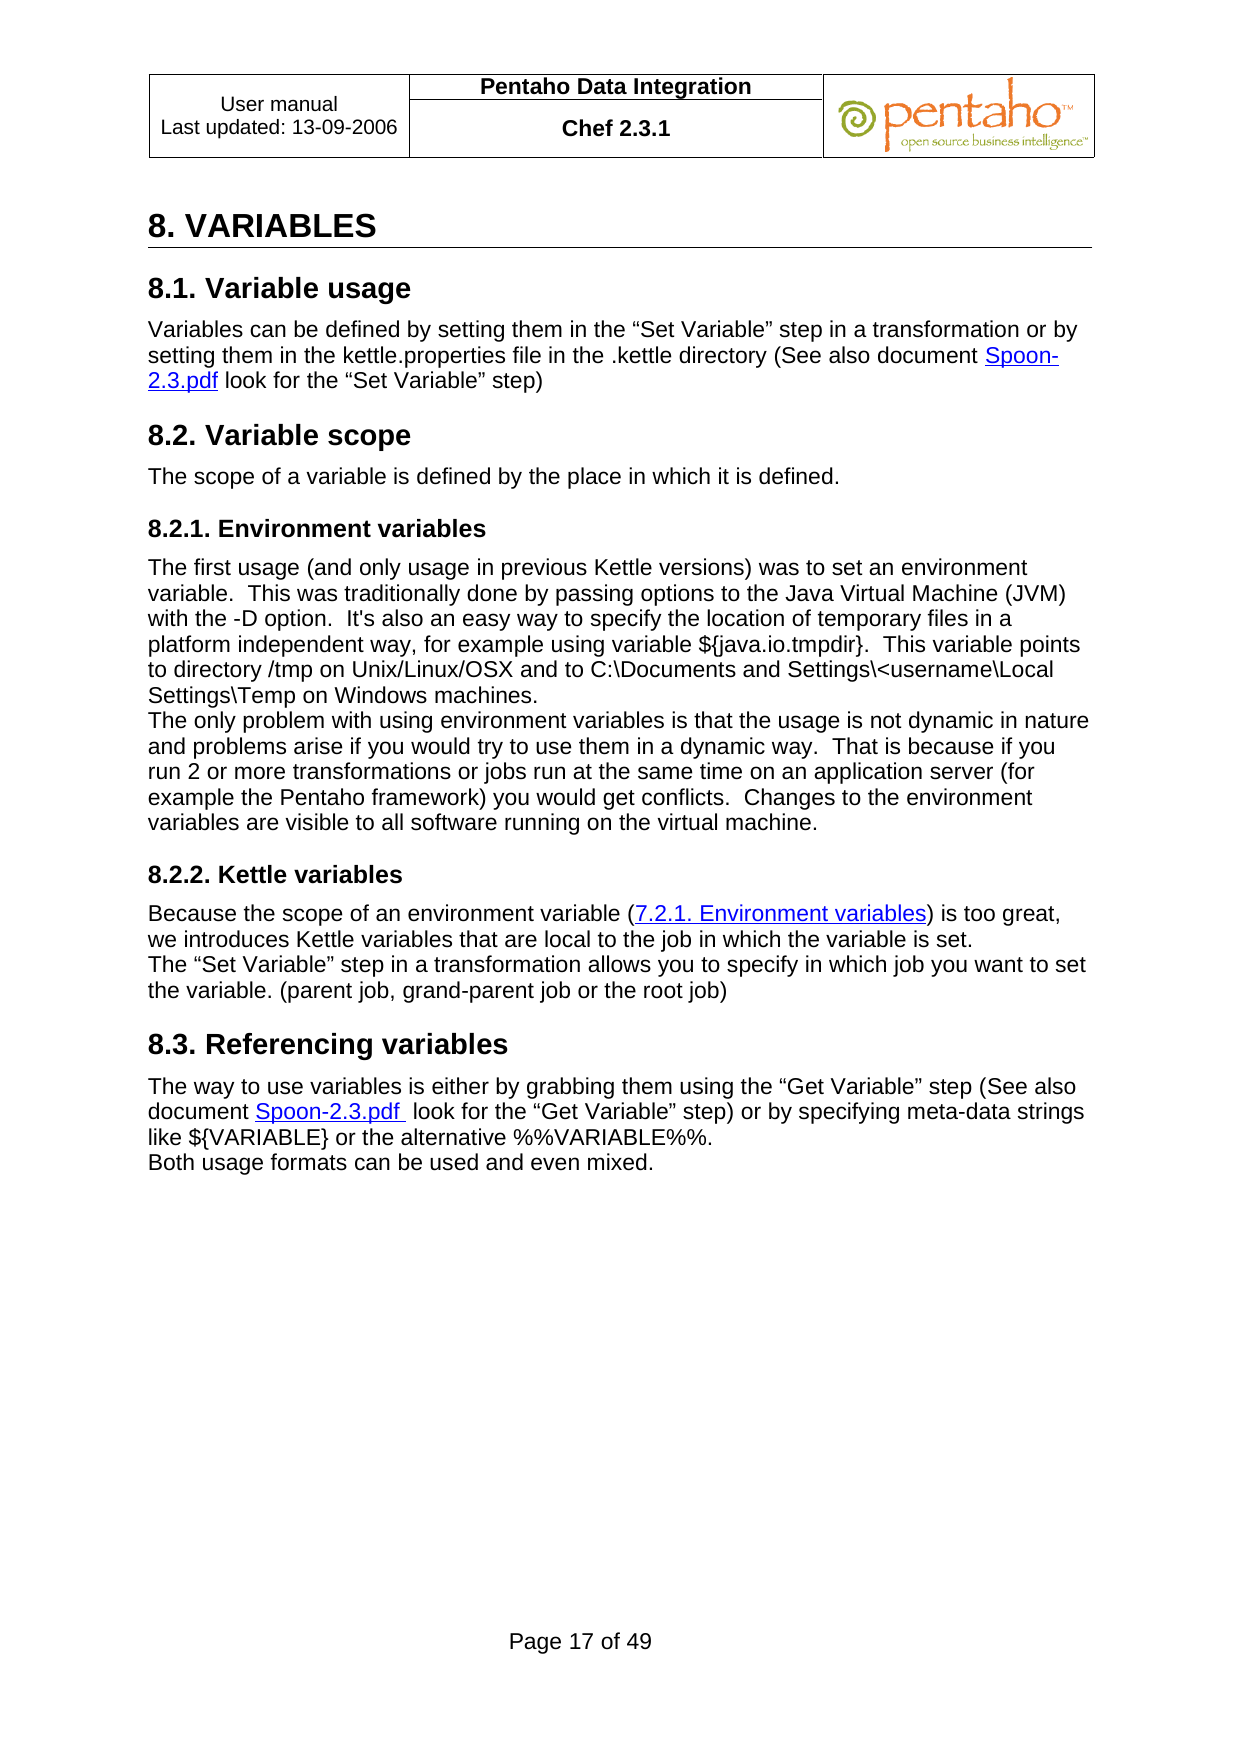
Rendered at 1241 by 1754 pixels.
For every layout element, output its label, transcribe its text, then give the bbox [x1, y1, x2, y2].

subtitle Variables [148, 208, 1092, 247]
subtitle Variable usage [148, 272, 1092, 304]
text The way to use variables is either by grabbing them using the “Get Variable” step (See also document Spoon-2.3.pdf look for the “Get Variable” step) or by specifying meta-data strings like ${VARIABLE} or the alternative %%VARIABLE%%. [148, 1073, 1092, 1150]
subtitle Kettle variables [148, 861, 1092, 889]
text Variables can be defined by setting them in the “Set Variable” step in a transformation or by setting them in the kettle.properties file in the .kettle directory (See also document Spoon-2.3.pdf look for the “Set Variable” step) [148, 317, 1092, 394]
text The first usage (and only usage in previous Kettle versions) was to set an environment variable. This was traditionally done by passing options to the Java Virtual Machine (JVM) with the -D option. It's also an easy way to specify the location of temporary files in a platform independent way, for example using variable ${java.io.tmpdir}. This variable points to directory /tmp on Unix/Linux/OSX and to C:\Documents and Settings\<username\Local Settings\Temp on Windows machines. [148, 555, 1092, 708]
subtitle Referencing variables [148, 1028, 1092, 1061]
text The only problem with using environment variables is that the usage is not dynamic in nature and problems arise if you would try to use them in a dynamic way. That is because if you run 2 or more transformations or jobs run at the same time on an application server (for example the Pentaho framework) you would get conflicts. Changes to the environment variables are visible to all software running on the virtual machine. [148, 708, 1092, 836]
text Because the scope of an environment variable (7.2.1. Environment variables) is too great, we introduces Kettle variables that are local to the job in which the variable is set. [148, 901, 1092, 952]
text The scope of a variable is defined by the place in which it is defined. [148, 464, 1092, 489]
subtitle Variable scope [148, 419, 1092, 451]
text Both usage formats can be used and even mixed. [148, 1150, 1092, 1176]
subtitle Environment variables [148, 514, 1092, 542]
text The “Set Variable” step in a transformation allows you to specify in which job you want to set the variable. (parent job, grand-parent job or the root job) [148, 952, 1092, 1003]
